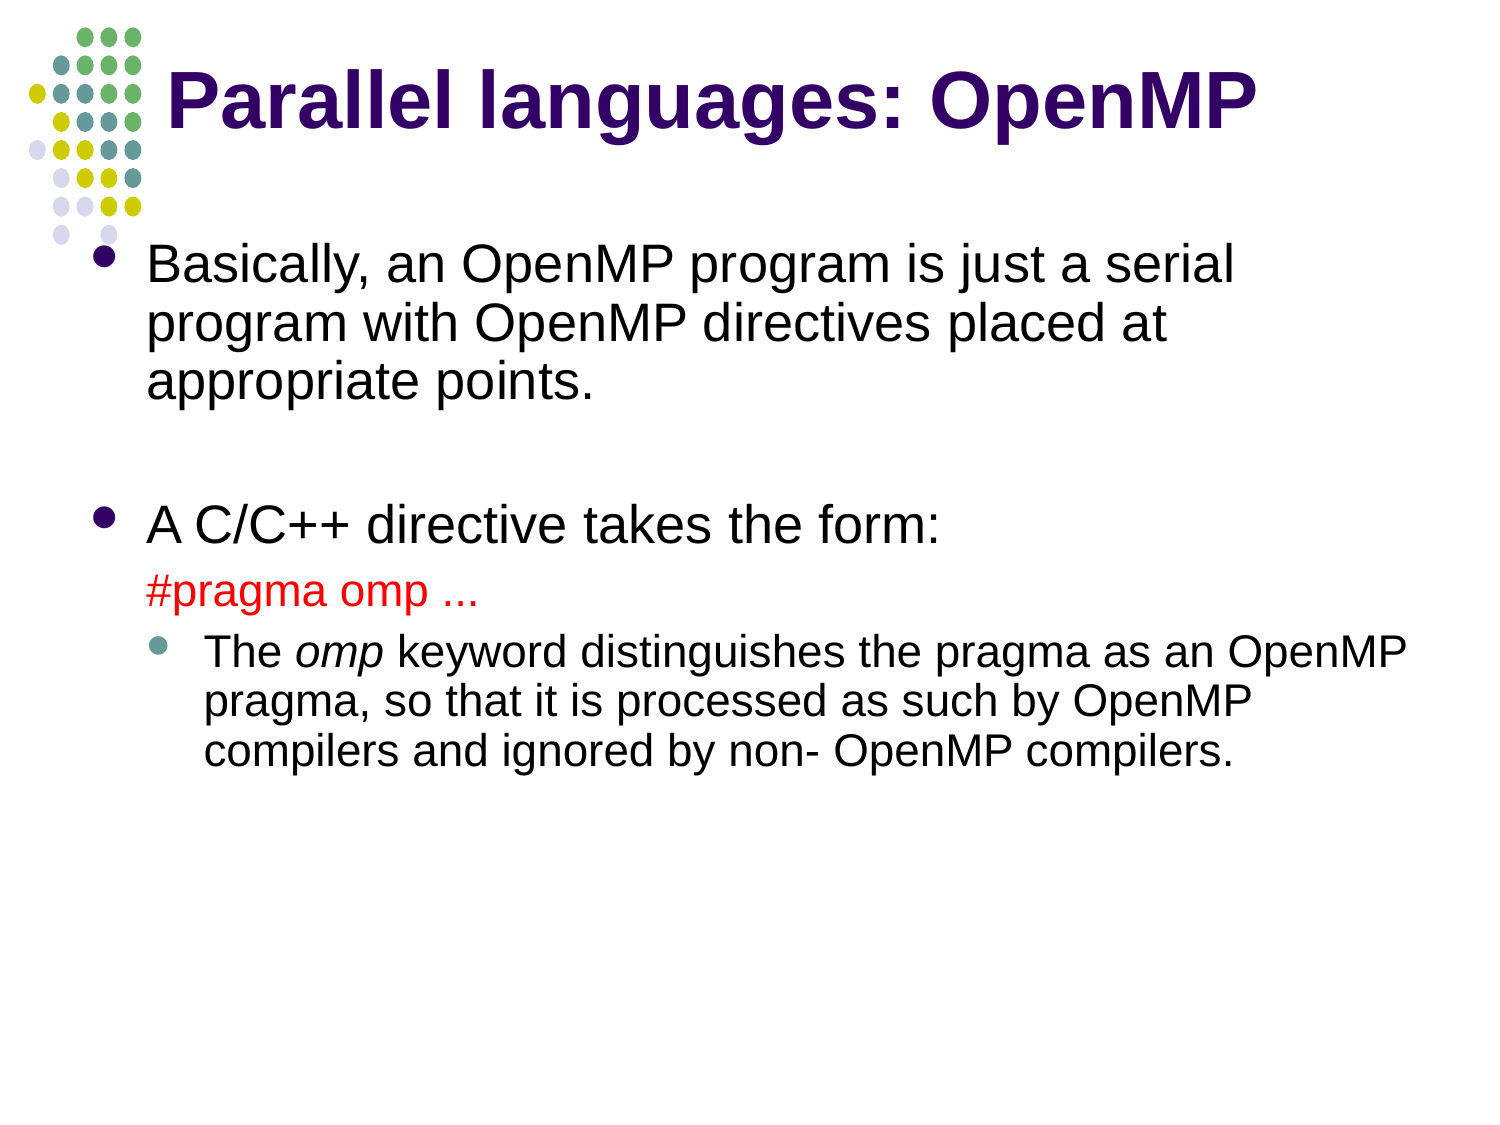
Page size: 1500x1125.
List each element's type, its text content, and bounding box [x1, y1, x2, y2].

title Parallel languages: OpenMP [151, 40, 1390, 176]
list Basically, an OpenMP program is just a serial program with OpenMP directives placed at appropriate points. A C/C++ directive takes the form: #pragma omp ... The omp keyword distinguishes the pragma as an OpenMP pragma, so that it is processed as such by OpenMP compilers and ignored by non- OpenMP compilers. [75, 228, 1426, 1006]
